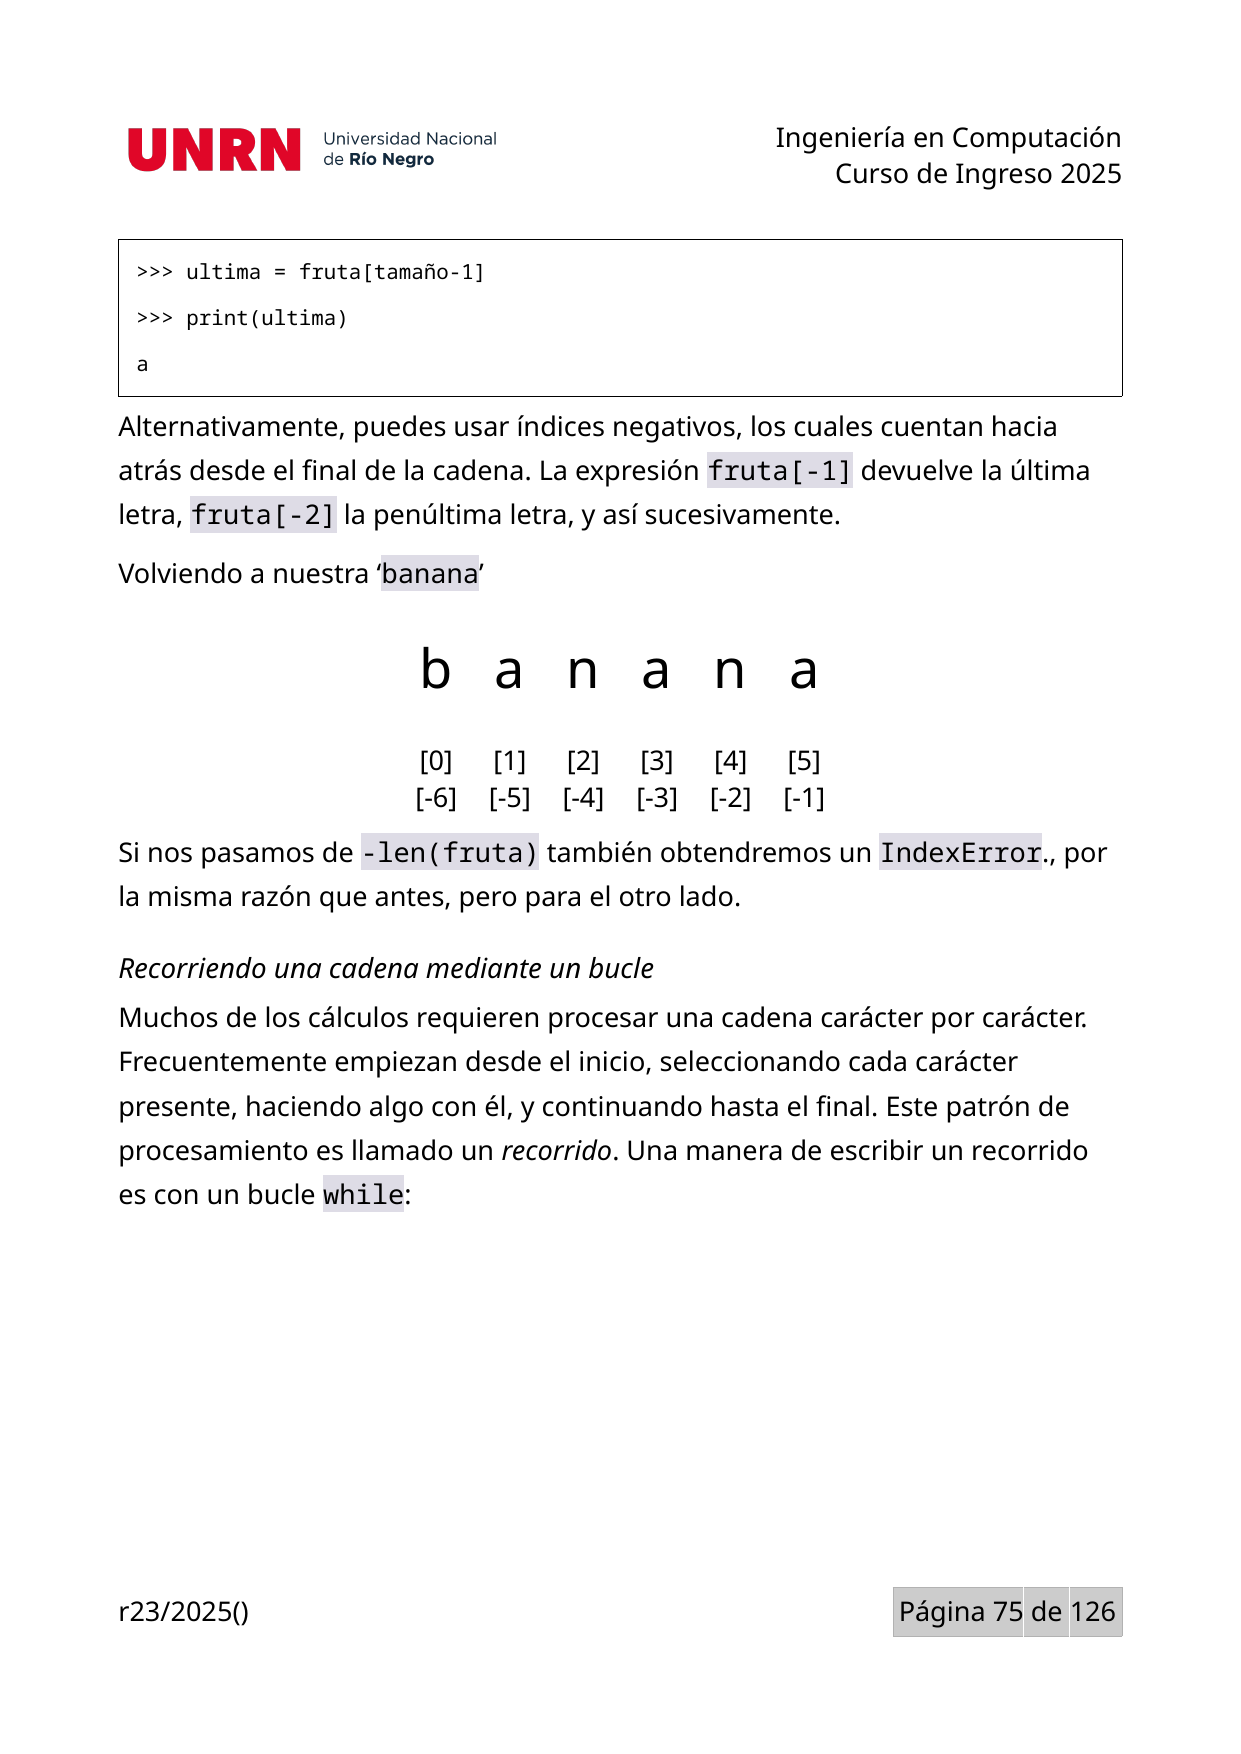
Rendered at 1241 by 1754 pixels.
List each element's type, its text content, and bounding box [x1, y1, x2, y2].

subtitle Recorriendo una cadena mediante un bucle [118, 948, 1122, 986]
table_cell [-5] [473, 779, 546, 815]
text Muchos de los cálculos requieren procesar una cadena carácter por carácter. Frecuentemente empiezan desde el inicio, seleccionando cada carácter presente, haciendo algo con él, y continuando hasta el final. Este patrón de procesamiento es llamado un recorrido. Una manera de escribir un recorrido es con un bucle while: [118, 999, 1122, 1212]
table_header n [694, 631, 767, 705]
table_cell [1] [473, 742, 546, 778]
table_cell [-3] [620, 779, 694, 815]
table_cell [-1] [767, 779, 841, 815]
text Volviendo a nuestra ‘banana’ [118, 554, 1122, 591]
table_header b [399, 631, 473, 705]
picture [118, 118, 505, 180]
table_header a [620, 631, 694, 705]
table_cell [5] [767, 742, 841, 778]
table_header a [473, 631, 546, 705]
table_cell [4] [694, 742, 767, 778]
text >>> print(ultima) [119, 285, 1122, 332]
table_header a [767, 631, 841, 705]
text >>> ultima = fruta[tamaño-1] [119, 240, 1122, 285]
table_cell [-2] [694, 779, 767, 815]
table_cell [3] [620, 742, 694, 778]
table_cell [767, 705, 841, 742]
text Alternativamente, puedes usar índices negativos, los cuales cuentan hacia atrás desde el final de la cadena. La expresión fruta[-1] devuelve la última letra, fruta[-2] la penúltima letra, y así sucesivamente. [118, 407, 1122, 533]
table_cell [0] [399, 742, 473, 778]
table_cell [399, 705, 473, 742]
table_cell [-6] [399, 779, 473, 815]
table_cell [620, 705, 694, 742]
text a [119, 332, 1122, 396]
text Si nos pasamos de -len(fruta) también obtendremos un IndexError., por la misma razón que antes, pero para el otro lado. [118, 833, 1122, 914]
table_cell [694, 705, 767, 742]
table_cell [473, 705, 546, 742]
table_cell [-4] [546, 779, 620, 815]
table_cell [2] [546, 742, 620, 778]
table_cell [546, 705, 620, 742]
table_header n [546, 631, 620, 705]
